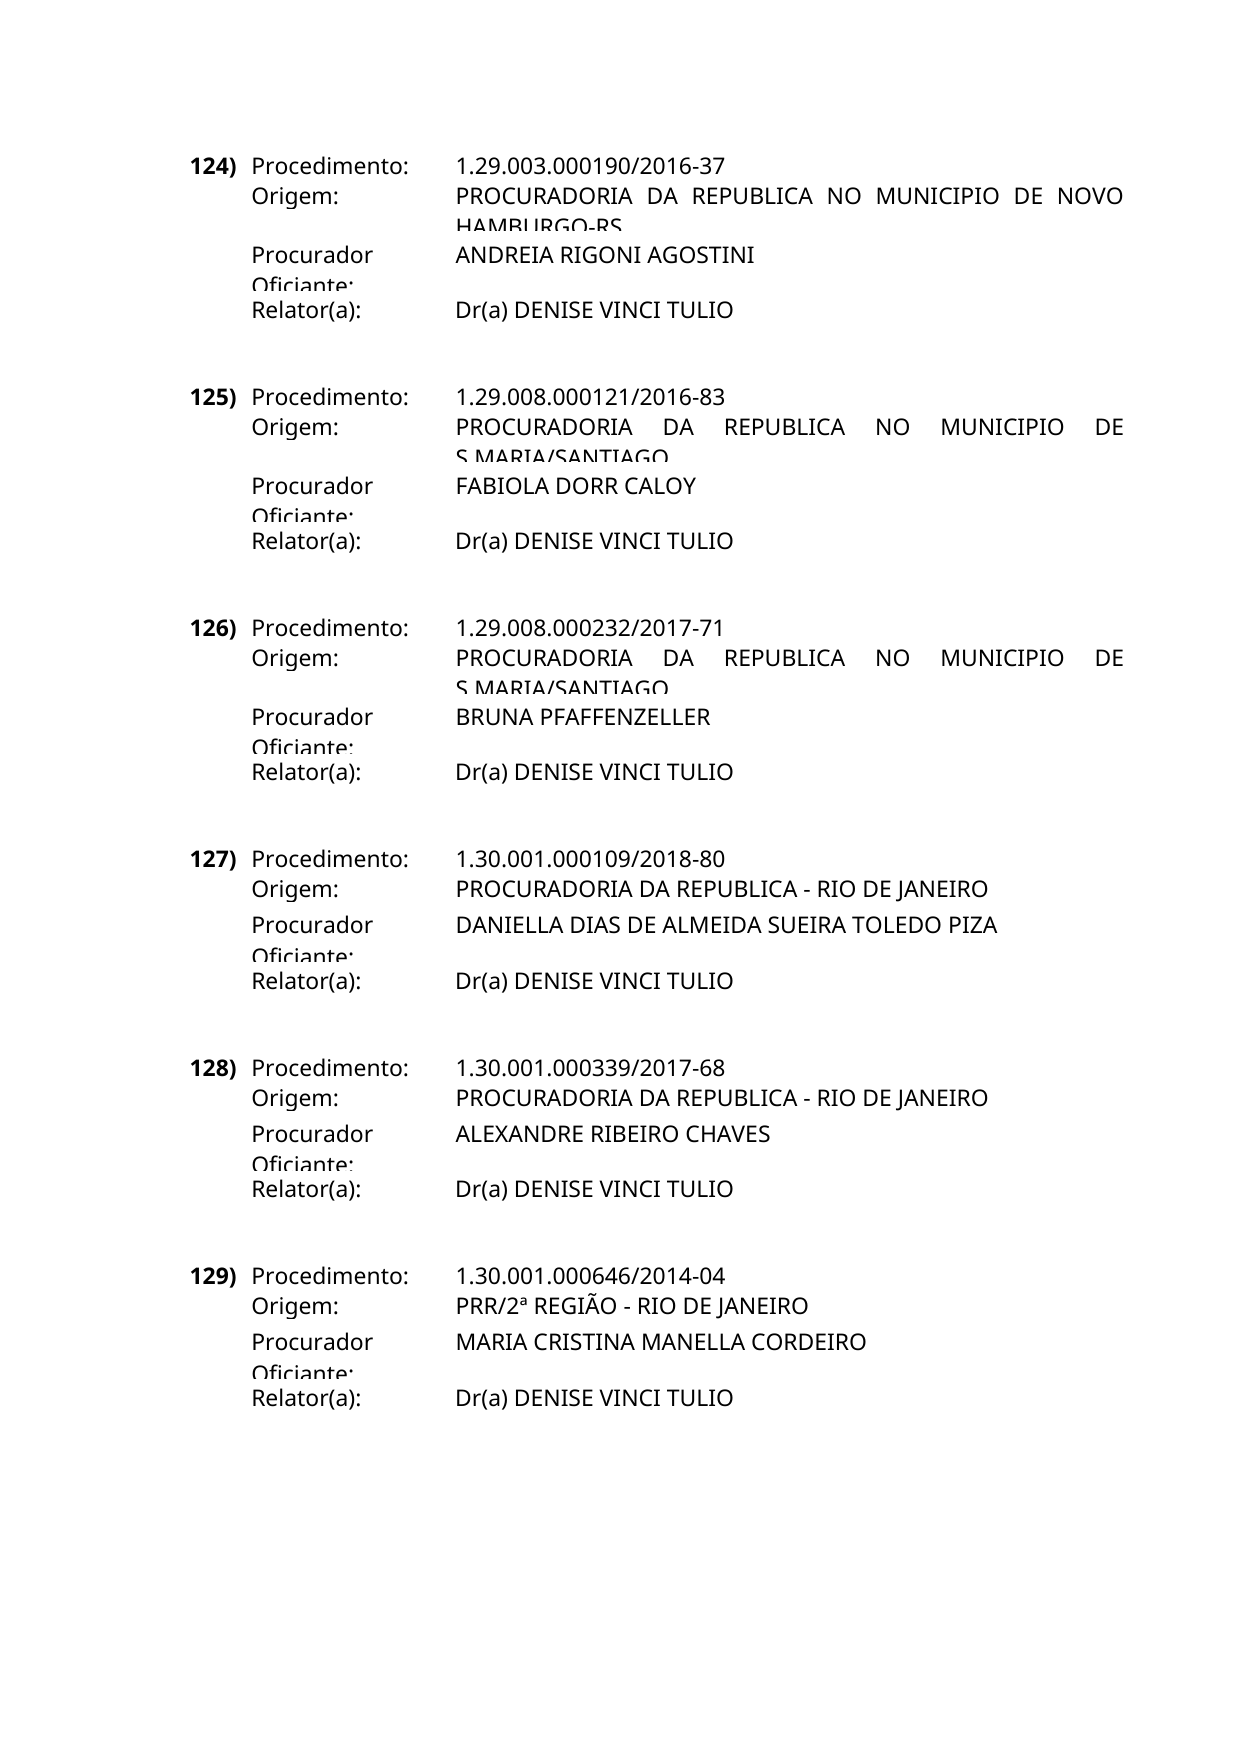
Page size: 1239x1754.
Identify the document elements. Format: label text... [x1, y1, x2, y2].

table_cell [0, 612, 189, 641]
table_header [251, 0, 455, 150]
table_cell PROCURADORIA DA REPUBLICA NO MUNICIPIO DE S.MARIA/SANTIAGO [455, 411, 1124, 462]
table_cell Origem: [251, 1082, 455, 1110]
table_header Dr(a) DENISE VINCI TULIO [455, 1382, 1122, 1410]
table_cell [0, 1290, 189, 1319]
table_cell [0, 1203, 189, 1260]
table_cell 1.29.003.000190/2016-37 [455, 150, 1124, 178]
table_cell [1125, 1319, 1239, 1326]
table_cell [1125, 150, 1239, 178]
table_cell [0, 440, 189, 462]
table_cell [1125, 902, 1239, 909]
table_cell [251, 1319, 455, 1326]
table_cell [455, 1110, 1124, 1118]
table_cell Origem: [251, 411, 455, 439]
table_cell [1125, 612, 1239, 641]
table_cell [189, 209, 251, 231]
table_cell PROCURADORIA DA REPUBLICA - RIO DE JANEIRO [455, 1082, 1124, 1110]
table_cell [0, 294, 189, 324]
table_cell [1125, 381, 1239, 409]
table_cell [1125, 1326, 1239, 1377]
table_cell [1125, 642, 1239, 671]
table_cell BRUNA PFAFFENZELLER [455, 701, 1124, 752]
table_cell [0, 1173, 189, 1203]
table_cell [1125, 470, 1239, 521]
table_cell [0, 411, 189, 439]
table_cell [189, 995, 251, 1052]
table_cell Procurador Oficiante: [251, 909, 455, 962]
table_cell [0, 231, 189, 238]
table_cell [189, 909, 251, 960]
table_cell Procedimento: [251, 843, 455, 872]
table_cell [1125, 909, 1239, 960]
table_cell [1125, 1290, 1239, 1319]
table_cell [251, 902, 455, 909]
table_header Relator(a): [251, 965, 455, 993]
table_cell [0, 470, 189, 521]
table_cell [0, 873, 189, 902]
table_cell [189, 873, 251, 902]
table_cell Procedimento: [251, 150, 455, 178]
table_cell [1125, 843, 1239, 872]
table_cell [0, 965, 189, 995]
table_cell [0, 1326, 189, 1377]
table_cell [0, 324, 189, 381]
table_cell [0, 786, 189, 843]
table_header Relator(a): [251, 525, 455, 554]
table_cell [1125, 1260, 1239, 1289]
table_cell [0, 525, 189, 555]
table_cell [189, 324, 251, 381]
table_cell [189, 1326, 251, 1377]
table_cell [0, 995, 189, 1052]
table_cell Origem: [251, 642, 455, 671]
table_cell [0, 642, 189, 671]
table_cell 1.30.001.000109/2018-80 [455, 843, 1124, 872]
table_cell [1125, 1082, 1239, 1110]
table_cell [0, 239, 189, 289]
table_cell [0, 909, 189, 960]
table_cell [1125, 995, 1239, 1052]
table_cell [189, 440, 251, 462]
table_cell [251, 1110, 455, 1118]
table_cell [251, 555, 455, 612]
table_cell [455, 995, 1124, 1052]
table_cell [1125, 209, 1239, 231]
table_cell [1125, 239, 1239, 289]
table_cell [455, 324, 1124, 381]
table_cell [251, 324, 455, 381]
table_cell MARIA CRISTINA MANELLA CORDEIRO [455, 1326, 1124, 1377]
table_cell [1125, 701, 1239, 752]
table_cell [189, 1382, 251, 1412]
table_cell [189, 294, 251, 324]
table_cell [189, 462, 251, 469]
table_cell [189, 1110, 251, 1118]
table_header Dr(a) DENISE VINCI TULIO [455, 294, 1122, 323]
table_cell [0, 1382, 189, 1412]
table_cell [189, 1290, 251, 1319]
table_cell [189, 555, 251, 612]
table_cell [0, 1082, 189, 1110]
table_cell [1125, 1173, 1239, 1203]
table_cell PROCURADORIA DA REPUBLICA NO MUNICIPIO DE S.MARIA/SANTIAGO [455, 642, 1124, 693]
table_header Dr(a) DENISE VINCI TULIO [455, 756, 1122, 785]
table_cell [0, 462, 189, 469]
table_cell [455, 786, 1124, 843]
table_cell 125) [189, 381, 251, 409]
table_cell 1.29.008.000121/2016-83 [455, 381, 1124, 409]
table_cell Procurador Oficiante: [251, 470, 455, 522]
table_cell [1125, 1118, 1239, 1169]
table_header [0, 0, 189, 150]
table_cell Procurador Oficiante: [251, 239, 455, 291]
table_cell [251, 995, 455, 1052]
table_cell [455, 1203, 1124, 1260]
table_cell [189, 965, 251, 995]
table_cell Procedimento: [251, 1052, 455, 1080]
table_cell [1125, 873, 1239, 902]
table_header [455, 0, 1124, 150]
table_cell [1125, 555, 1239, 612]
table_cell [1125, 324, 1239, 381]
table_cell [251, 1203, 455, 1260]
table_cell [1125, 440, 1239, 462]
table_cell [251, 231, 455, 238]
table_cell ANDREIA RIGONI AGOSTINI [455, 239, 1124, 289]
table_header Dr(a) DENISE VINCI TULIO [455, 1173, 1122, 1202]
table_cell [0, 701, 189, 752]
table_cell 128) [189, 1052, 251, 1080]
table_cell DANIELLA DIAS DE ALMEIDA SUEIRA TOLEDO PIZA [455, 909, 1124, 960]
table_cell [1125, 462, 1239, 469]
table_cell 126) [189, 612, 251, 641]
table_cell FABIOLA DORR CALOY [455, 470, 1124, 521]
table_cell [1125, 1382, 1239, 1412]
table_cell [189, 180, 251, 208]
table_cell [0, 1052, 189, 1080]
table_cell [251, 462, 455, 469]
table_cell PRR/2ª REGIÃO - RIO DE JANEIRO [455, 1290, 1124, 1319]
table_cell [455, 902, 1124, 909]
table_cell [189, 671, 251, 693]
table_header Relator(a): [251, 1382, 455, 1410]
table_cell [1125, 525, 1239, 555]
table_cell [189, 1203, 251, 1260]
table_cell ALEXANDRE RIBEIRO CHAVES [455, 1118, 1124, 1169]
table_cell Procurador Oficiante: [251, 701, 455, 753]
table_cell [455, 555, 1124, 612]
table_cell [0, 180, 189, 208]
table_cell [189, 756, 251, 786]
table_cell [455, 231, 1124, 238]
table_cell 1.30.001.000339/2017-68 [455, 1052, 1124, 1080]
table_cell 1.29.008.000232/2017-71 [455, 612, 1124, 641]
table_cell [189, 902, 251, 909]
table_cell [0, 671, 189, 693]
table_cell Procedimento: [251, 612, 455, 641]
table_cell [1125, 1110, 1239, 1118]
table_cell [251, 693, 455, 701]
table_header Dr(a) DENISE VINCI TULIO [455, 965, 1122, 993]
table_cell [0, 1260, 189, 1289]
table_cell [0, 555, 189, 612]
table_cell [189, 239, 251, 289]
table_cell PROCURADORIA DA REPUBLICA NO MUNICIPIO DE NOVO HAMBURGO-RS [455, 180, 1124, 231]
table_cell [0, 902, 189, 909]
table_cell [1125, 671, 1239, 693]
table_cell [189, 642, 251, 671]
table_cell Origem: [251, 1290, 455, 1319]
table_header Relator(a): [251, 756, 455, 785]
table_cell [1125, 1203, 1239, 1260]
table_cell [1125, 411, 1239, 439]
table_cell [1125, 231, 1239, 238]
table_cell [1125, 294, 1239, 324]
table_cell [189, 231, 251, 238]
table_cell [189, 470, 251, 521]
table_cell Procedimento: [251, 1260, 455, 1289]
table_cell [455, 462, 1124, 469]
table_cell [1125, 756, 1239, 786]
table_cell [1125, 693, 1239, 701]
table_cell [0, 150, 189, 178]
table_cell [0, 1118, 189, 1169]
table_cell [189, 1319, 251, 1326]
table_cell [1125, 180, 1239, 208]
table_cell [251, 440, 455, 462]
table_header [189, 0, 251, 150]
table_cell [189, 411, 251, 439]
table_cell [1125, 786, 1239, 843]
table_cell Procedimento: [251, 381, 455, 409]
table_cell Origem: [251, 180, 455, 208]
table_cell [0, 843, 189, 872]
table_cell 1.30.001.000646/2014-04 [455, 1260, 1124, 1289]
table_cell [1125, 1052, 1239, 1080]
table_header Relator(a): [251, 294, 455, 323]
table_cell [0, 756, 189, 786]
table_cell [251, 671, 455, 693]
table_cell [251, 209, 455, 231]
table_cell [0, 209, 189, 231]
table_header Dr(a) DENISE VINCI TULIO [455, 525, 1122, 554]
table_cell [189, 1082, 251, 1110]
table_cell 129) [189, 1260, 251, 1289]
table_cell [251, 786, 455, 843]
table_cell Procurador Oficiante: [251, 1326, 455, 1379]
table_cell [455, 693, 1124, 701]
table_header [1125, 0, 1239, 150]
table_cell [455, 1319, 1124, 1326]
table_cell [189, 1118, 251, 1169]
table_cell [1125, 965, 1239, 995]
table_cell 124) [189, 150, 251, 178]
table_cell [189, 1173, 251, 1203]
table_cell PROCURADORIA DA REPUBLICA - RIO DE JANEIRO [455, 873, 1124, 902]
table_cell [0, 381, 189, 409]
table_cell Procurador Oficiante: [251, 1118, 455, 1170]
table_cell 127) [189, 843, 251, 872]
table_cell [0, 693, 189, 701]
table_cell [0, 1110, 189, 1118]
table_cell Origem: [251, 873, 455, 902]
table_cell [189, 525, 251, 555]
table_cell [0, 1319, 189, 1326]
table_cell [189, 701, 251, 752]
table_cell [189, 693, 251, 701]
table_header Relator(a): [251, 1173, 455, 1202]
table_cell [189, 786, 251, 843]
